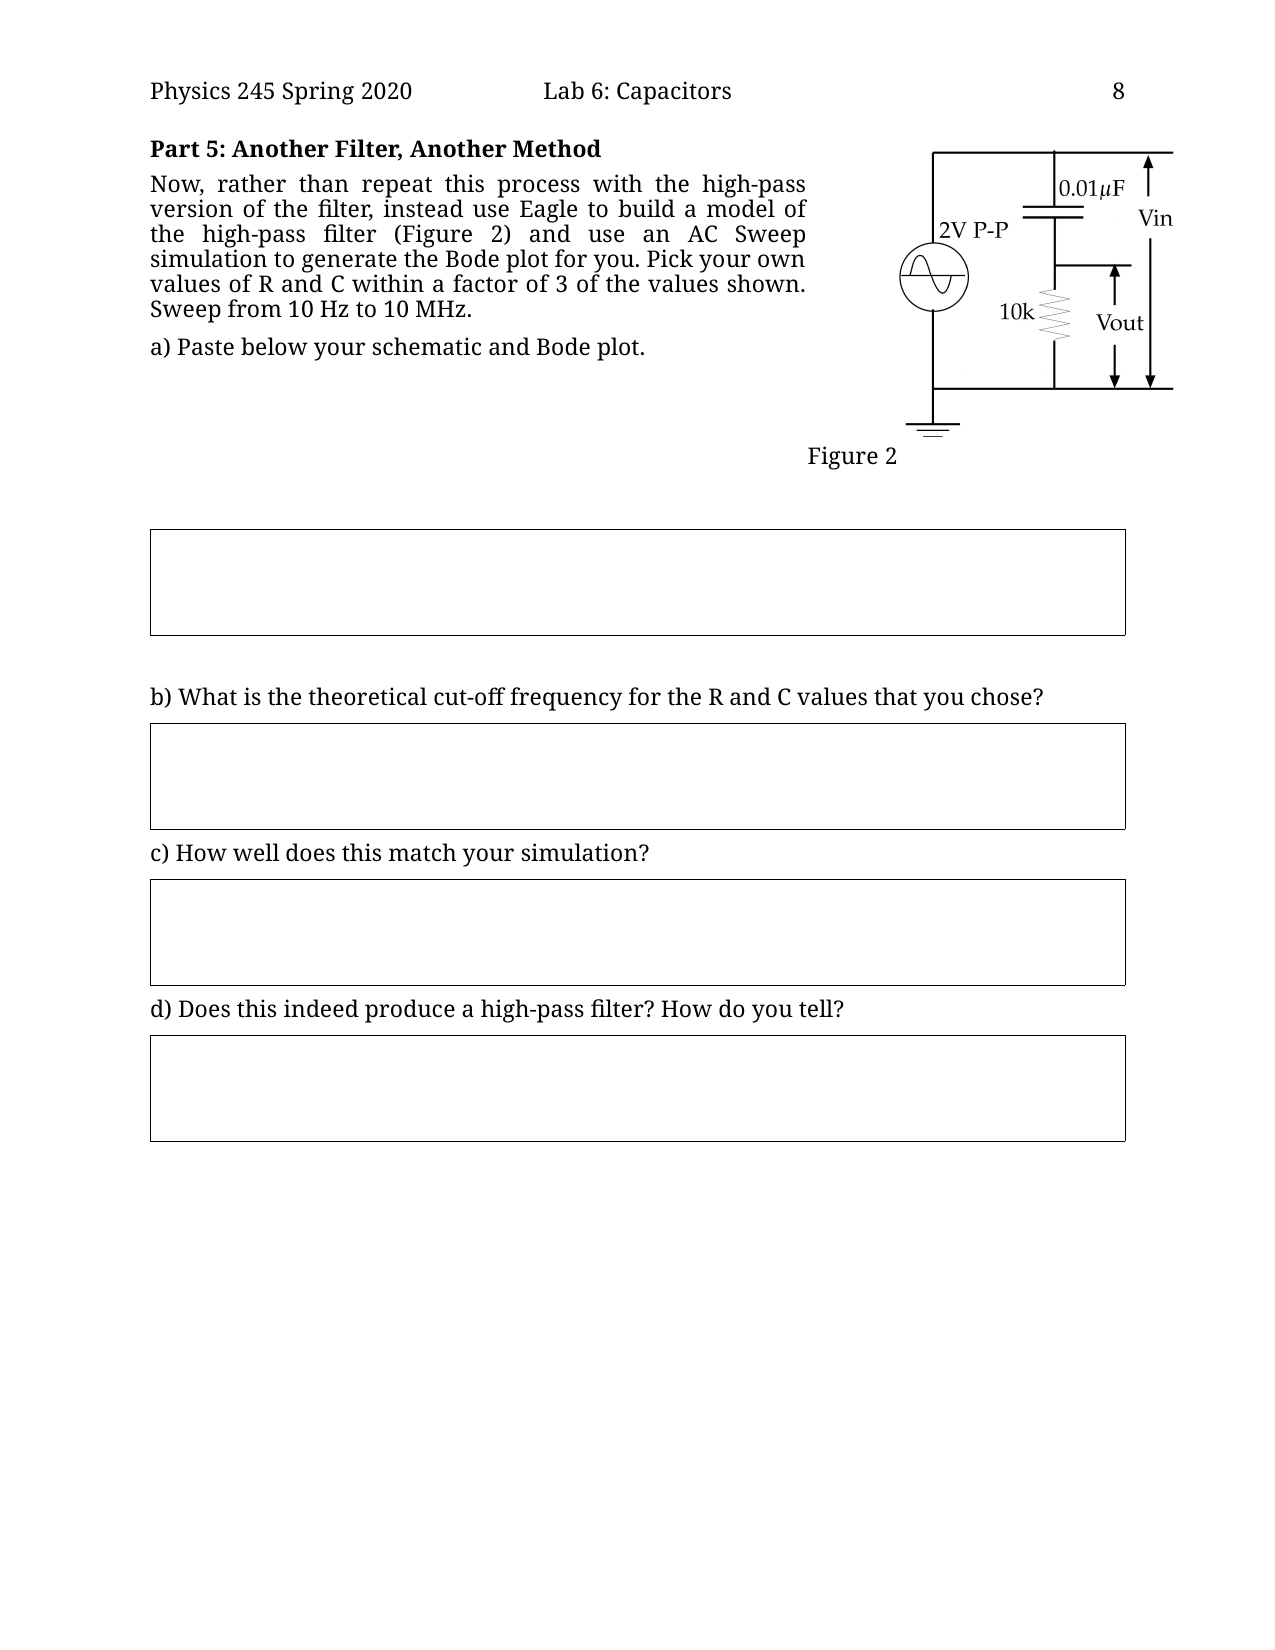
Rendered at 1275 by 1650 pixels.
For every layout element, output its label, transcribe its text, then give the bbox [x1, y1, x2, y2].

text Now, rather than repeat this process with the high-pass version of the filter, instead use Eagle to build a model of the high-pass filter (Figure 2) and use an AC Sweep simulation to generate the Bode plot for you. Pick your own values of R and C within a factor of 3 of the values shown. Sweep from 10 Hz to 10 MHz. [150, 173, 807, 323]
text Figure 2 [807, 445, 1275, 469]
text d) Does this indeed produce a high-pass filter? How do you tell? [150, 998, 1275, 1023]
text c) How well does this match your simulation? [150, 841, 1275, 866]
subtitle Part 5: Another Filter, Another Method [150, 137, 1125, 162]
text b) What is the theoretical cut-off frequency for the R and C values that you chose? [150, 685, 1275, 710]
text a) Paste below your schematic and Bode plot. [150, 335, 807, 360]
picture [891, 142, 1192, 445]
